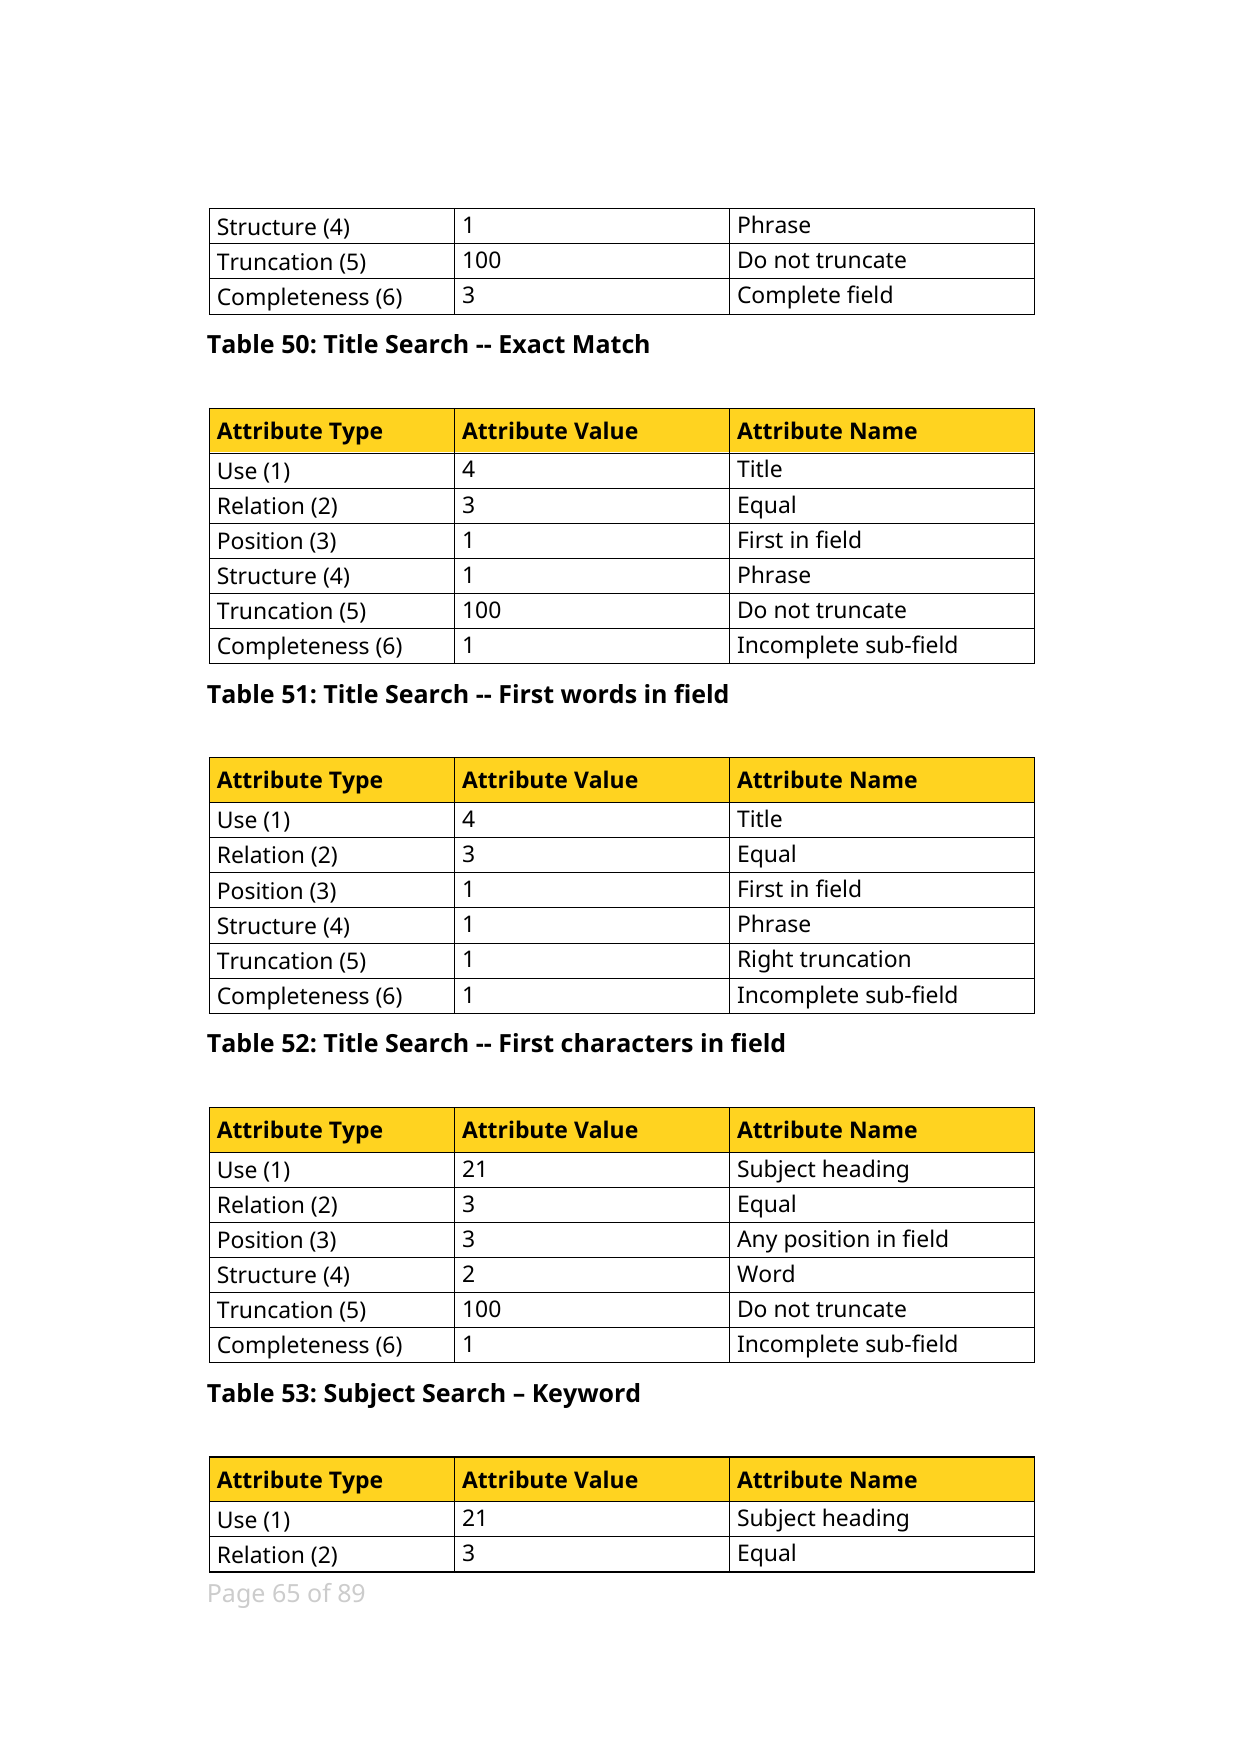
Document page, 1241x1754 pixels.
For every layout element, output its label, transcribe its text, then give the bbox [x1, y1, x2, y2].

table_cell Structure (4) [210, 1258, 454, 1292]
table_header Attribute Type [210, 758, 454, 802]
table_cell 1 [455, 524, 729, 558]
table_header Attribute Type [210, 1108, 454, 1152]
table_cell 3 [455, 1223, 729, 1257]
text Table 52: Title Search -- First characters in field [207, 1026, 1033, 1060]
table_cell Equal [730, 1188, 1034, 1222]
table_cell Phrase [730, 908, 1034, 942]
table_cell Any position in field [730, 1223, 1034, 1257]
table_header Attribute Value [455, 1458, 729, 1501]
table_cell Equal [730, 1537, 1034, 1571]
table_cell 100 [455, 1293, 729, 1327]
table_cell 21 [455, 1502, 729, 1536]
table_cell Completeness (6) [210, 629, 454, 663]
table_cell Title [730, 454, 1034, 487]
table_header Attribute Name [730, 1108, 1034, 1152]
table_cell Position (3) [210, 873, 454, 907]
table_cell 4 [455, 803, 729, 837]
table_cell Complete field [730, 279, 1034, 313]
table_header Attribute Name [730, 758, 1034, 802]
text Table 51: Title Search -- First words in field [207, 677, 1033, 711]
table_cell Relation (2) [210, 1188, 454, 1222]
table_cell Subject heading [730, 1502, 1034, 1536]
table_cell Use (1) [210, 1153, 454, 1187]
table_cell 1 [455, 979, 729, 1013]
table_cell Use (1) [210, 803, 454, 837]
table_cell Do not truncate [730, 1293, 1034, 1327]
table_cell 3 [455, 838, 729, 872]
table_cell 4 [455, 454, 729, 487]
table_cell 100 [455, 594, 729, 628]
table_cell First in field [730, 524, 1034, 558]
table_cell Right truncation [730, 944, 1034, 977]
table_cell 1 [455, 944, 729, 977]
table_cell 3 [455, 279, 729, 313]
table_cell Structure (4) [210, 908, 454, 942]
table_cell 1 [455, 629, 729, 663]
table_cell Use (1) [210, 454, 454, 487]
table_cell Phrase [730, 209, 1034, 243]
table_cell 21 [455, 1153, 729, 1187]
table_header Attribute Type [210, 409, 454, 452]
table_cell 3 [455, 489, 729, 523]
table_cell Truncation (5) [210, 594, 454, 628]
table_cell Equal [730, 489, 1034, 523]
table_cell Do not truncate [730, 594, 1034, 628]
table_cell Relation (2) [210, 1537, 454, 1571]
table_cell Incomplete sub-field [730, 629, 1034, 663]
table_cell Truncation (5) [210, 1293, 454, 1327]
table_header Attribute Name [730, 1458, 1034, 1501]
table_cell 1 [455, 559, 729, 593]
table_cell Equal [730, 838, 1034, 872]
table_cell 100 [455, 244, 729, 278]
table_cell First in field [730, 873, 1034, 907]
table_header Attribute Name [730, 409, 1034, 452]
table_cell Word [730, 1258, 1034, 1292]
table_cell 3 [455, 1188, 729, 1222]
text Table 50: Title Search -- Exact Match [207, 327, 1033, 361]
table_cell 1 [455, 908, 729, 942]
text Table 53: Subject Search – Keyword [207, 1376, 1033, 1410]
table_cell 3 [455, 1537, 729, 1571]
table_cell Structure (4) [210, 559, 454, 593]
table_header Attribute Value [455, 409, 729, 452]
table_header Attribute Value [455, 1108, 729, 1152]
table_cell Truncation (5) [210, 944, 454, 977]
table_cell Completeness (6) [210, 979, 454, 1013]
table_cell Incomplete sub-field [730, 979, 1034, 1013]
table_cell 1 [455, 873, 729, 907]
table_cell Do not truncate [730, 244, 1034, 278]
table_cell Incomplete sub-field [730, 1328, 1034, 1362]
table_cell 2 [455, 1258, 729, 1292]
table_cell 1 [455, 209, 729, 243]
table_cell Title [730, 803, 1034, 837]
table_header Attribute Value [455, 758, 729, 802]
table_cell Position (3) [210, 1223, 454, 1257]
table_header Attribute Type [210, 1458, 454, 1501]
table_cell Use (1) [210, 1502, 454, 1536]
table_cell Relation (2) [210, 489, 454, 523]
table_cell 1 [455, 1328, 729, 1362]
table_cell Subject heading [730, 1153, 1034, 1187]
table_cell Relation (2) [210, 838, 454, 872]
table_cell Position (3) [210, 524, 454, 558]
table_cell Structure (4) [210, 209, 454, 243]
table_cell Completeness (6) [210, 1328, 454, 1362]
table_cell Truncation (5) [210, 244, 454, 278]
table_cell Completeness (6) [210, 279, 454, 313]
table_cell Phrase [730, 559, 1034, 593]
